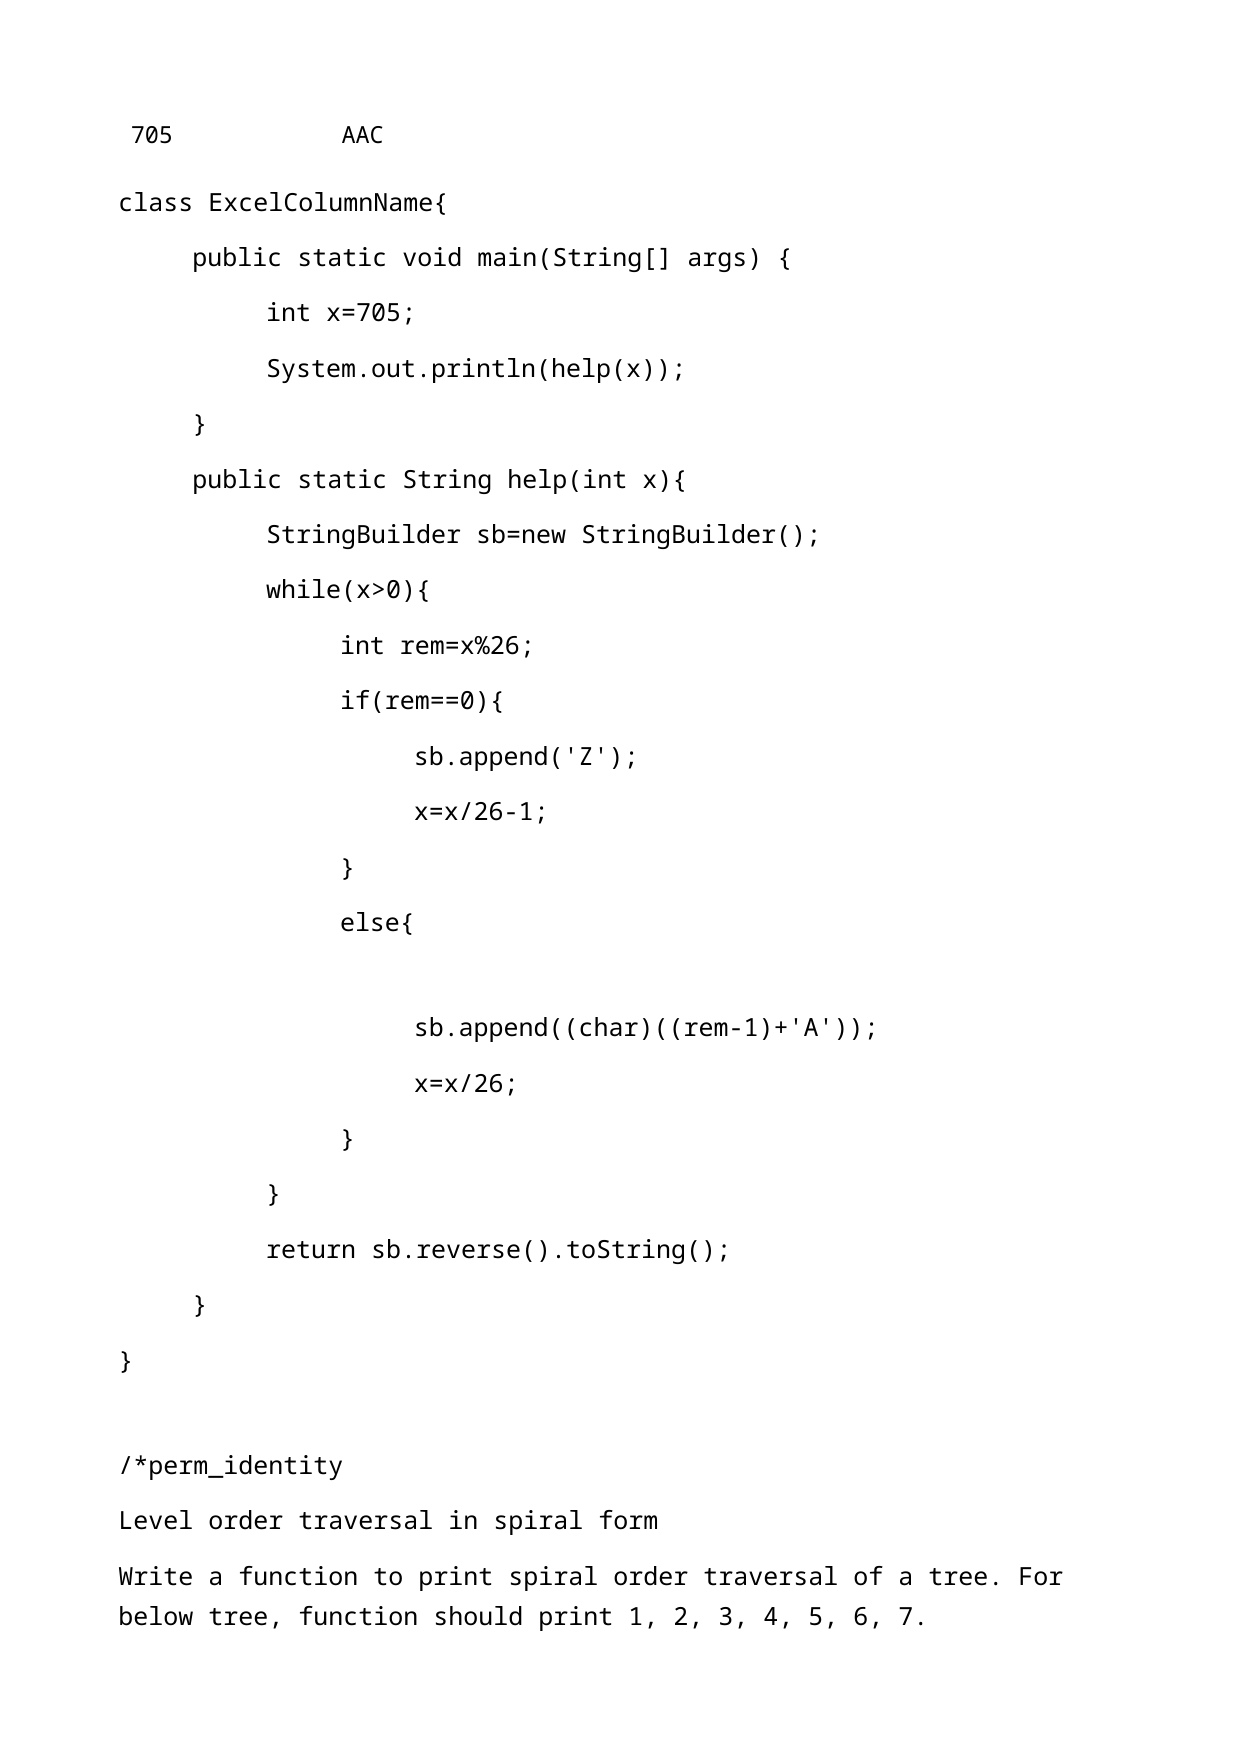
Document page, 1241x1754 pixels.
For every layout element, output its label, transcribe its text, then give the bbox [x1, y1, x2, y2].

text if(rem==0){ [118, 683, 1122, 717]
text else{ [118, 905, 1122, 939]
text /*perm_identity [118, 1447, 1122, 1481]
text while(x>0){ [118, 572, 1122, 606]
text } [118, 1176, 1122, 1210]
text } [118, 1287, 1122, 1321]
text public static void main(String[] args) { [118, 240, 1122, 274]
text System.out.println(help(x)); [118, 351, 1122, 384]
text x=x/26-1; [118, 794, 1122, 828]
text x=x/26; [118, 1065, 1122, 1099]
text } [118, 1121, 1122, 1155]
text StringBuilder sb=new StringBuilder(); [118, 517, 1122, 551]
text } [118, 1342, 1122, 1376]
text public static String help(int x){ [118, 461, 1122, 495]
text Write a function to print spiral order traversal of a tree. For below tree, function should print 1, 2, 3, 4, 5, 6, 7. [118, 1558, 1122, 1633]
text Level order traversal in spiral form [118, 1503, 1122, 1537]
text sb.append('Z'); [118, 738, 1122, 772]
text int x=705; [118, 295, 1122, 329]
text sb.append((char)((rem-1)+'A')); [118, 1010, 1122, 1044]
text 705 AAC [118, 118, 1122, 150]
text int rem=x%26; [118, 628, 1122, 662]
text return sb.reverse().toString(); [118, 1231, 1122, 1266]
text } [118, 849, 1122, 883]
text class ExcelColumnName{ [118, 184, 1122, 218]
text } [118, 406, 1122, 440]
